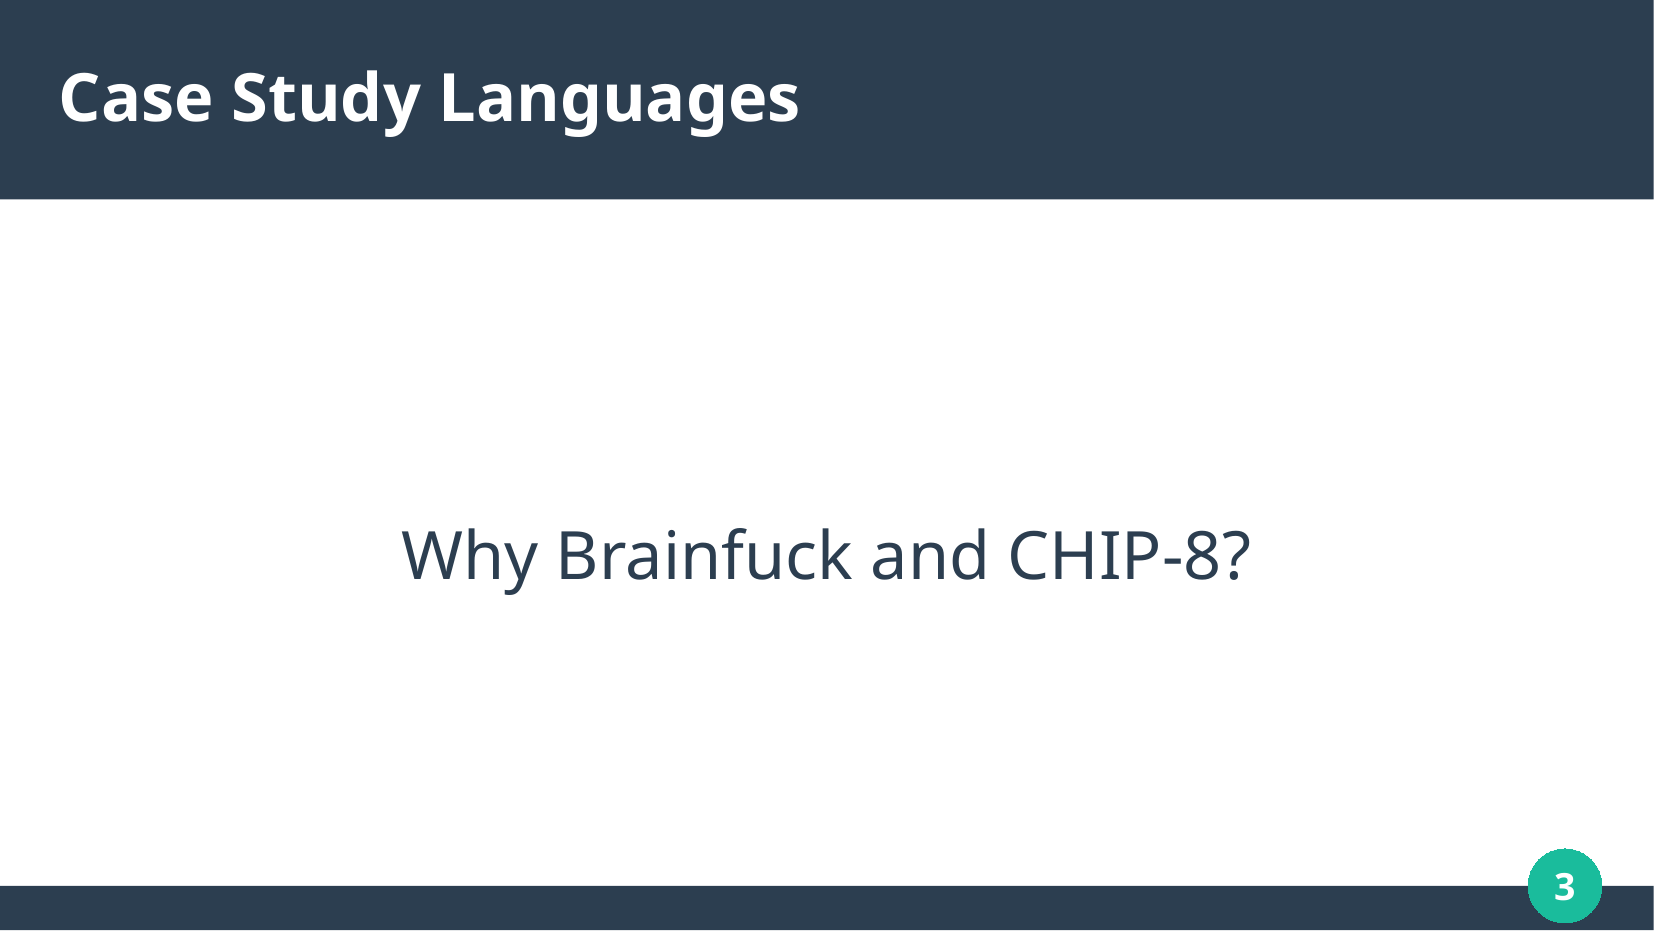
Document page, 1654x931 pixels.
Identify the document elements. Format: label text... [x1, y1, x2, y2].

subtitle Why Brainfuck and CHIP-8? [59, 243, 1595, 864]
title Case Study Languages [59, 37, 1595, 155]
